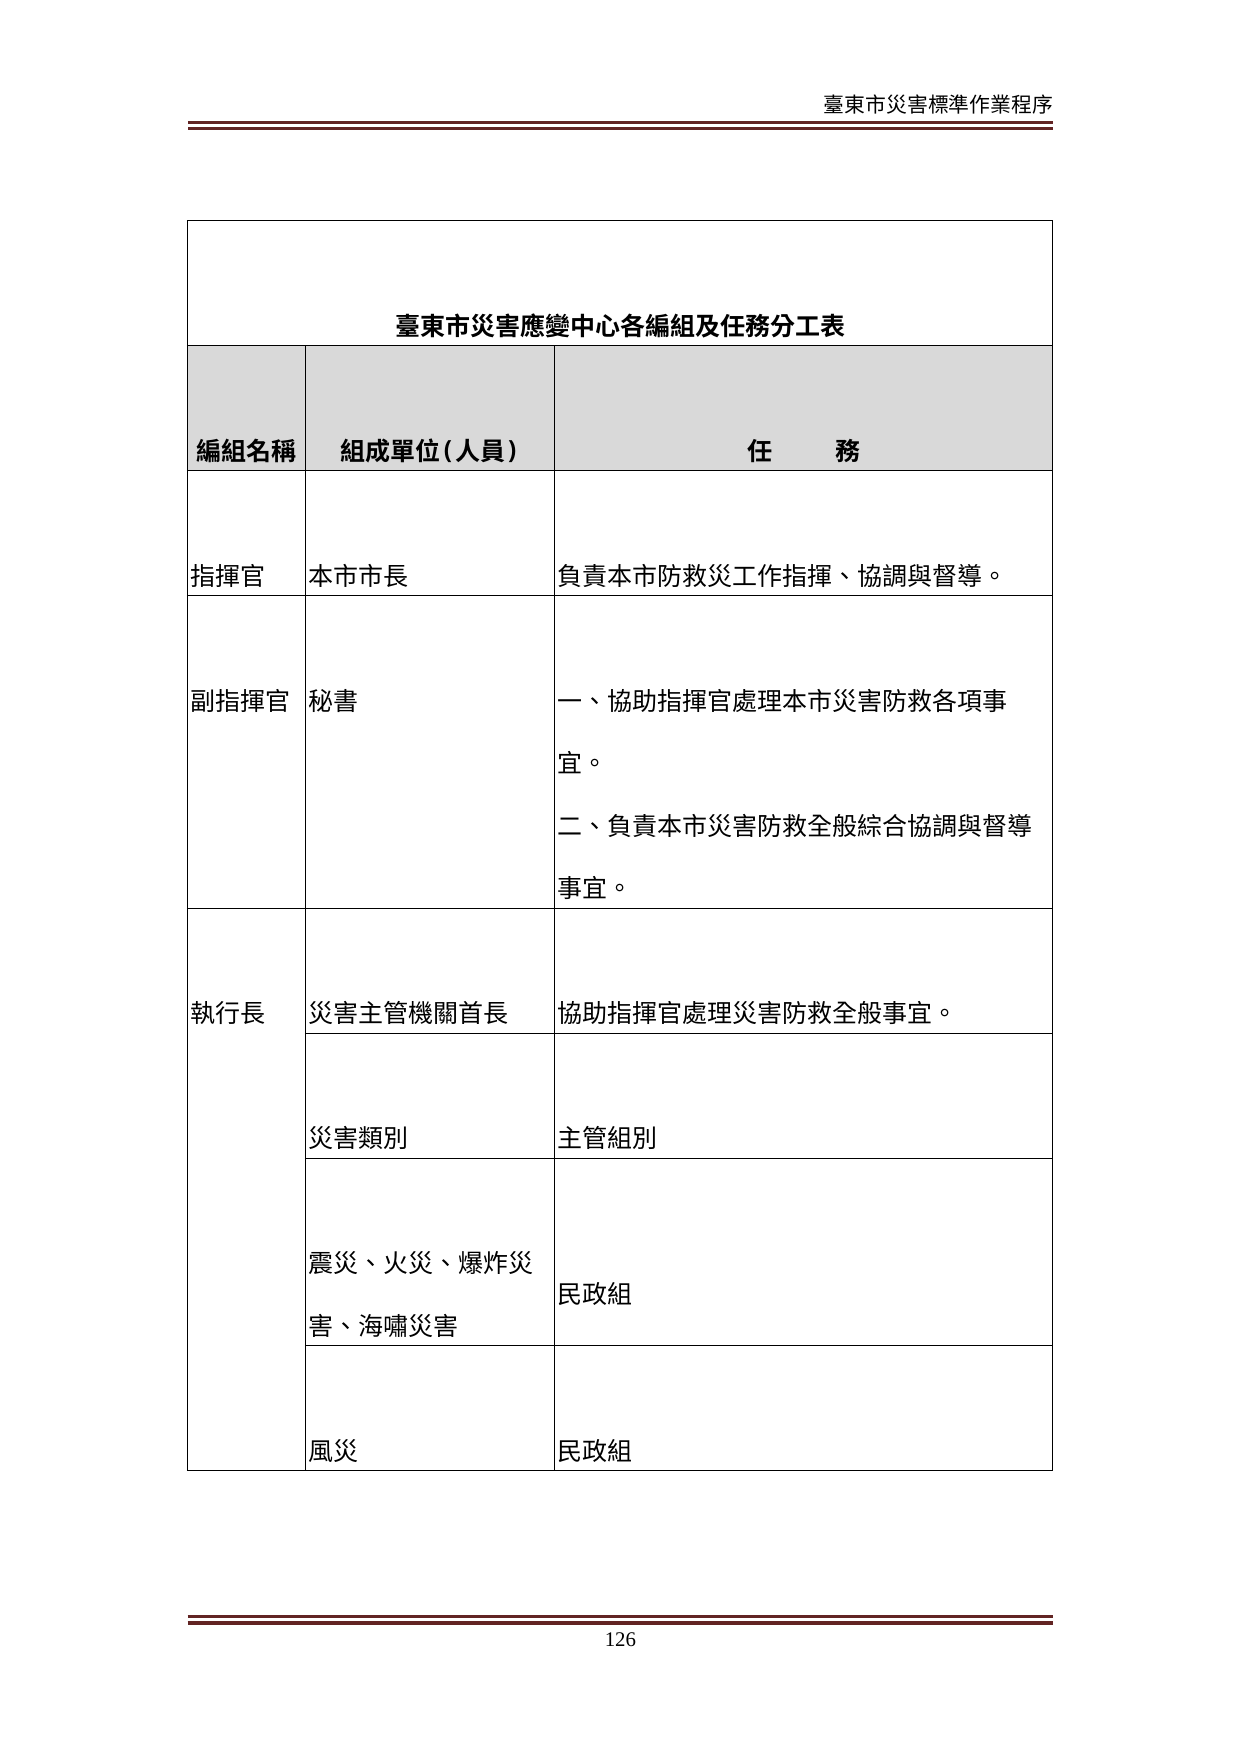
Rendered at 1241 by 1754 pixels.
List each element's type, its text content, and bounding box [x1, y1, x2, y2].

table_cell 災害類別 [306, 1034, 554, 1157]
table_cell 編組名稱 [188, 346, 305, 470]
table_cell 負責本市防救災工作指揮、協調與督導。 [555, 471, 1052, 595]
table_cell 秘書 [306, 596, 554, 907]
table_cell 民政組 [555, 1346, 1052, 1470]
table_cell 執行長 [188, 909, 305, 1470]
table_cell 協助指揮官處理災害防救全般事宜。 [555, 909, 1052, 1032]
table_cell 任 務 [555, 346, 1052, 470]
table_cell 風災 [306, 1346, 554, 1470]
table_cell 指揮官 [188, 471, 305, 595]
table_cell 副指揮官 [188, 596, 305, 907]
table_cell 民政組 [555, 1159, 1052, 1345]
table_cell 震災、火災、爆炸災害、海嘯災害 [306, 1159, 554, 1345]
table_header 臺東市災害應變中心各編組及任務分工表 [188, 221, 1052, 345]
table_cell 組成單位(人員) [306, 346, 554, 470]
table_cell 災害主管機關首長 [306, 909, 554, 1032]
table_cell 主管組別 [555, 1034, 1052, 1157]
table_cell 本市市長 [306, 471, 554, 595]
table_cell 一、協助指揮官處理本市災害防救各項事宜。 二、負責本市災害防救全般綜合協調與督導事宜。 [555, 596, 1052, 907]
